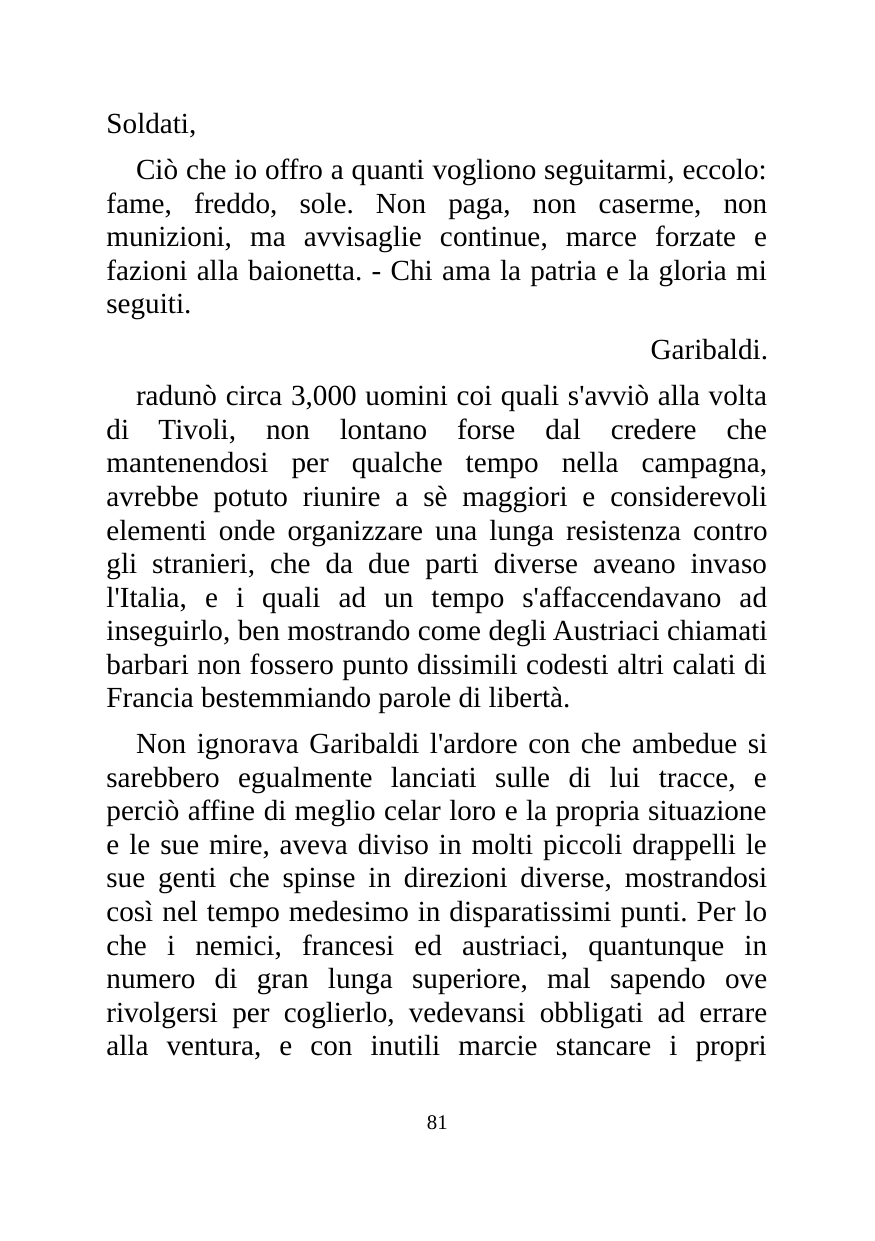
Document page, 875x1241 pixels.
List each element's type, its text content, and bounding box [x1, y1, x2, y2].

text Non ignorava Garibaldi l'ardore con che ambedue si sarebbero egualmente lanciati sulle di lui tracce, e perciò affine di meglio celar loro e la propria situazione e le sue mire, aveva diviso in molti piccoli drappelli le sue genti che spinse in direzioni diverse, mostrandosi così nel tempo medesimo in disparatissimi punti. Per lo che i nemici, francesi ed austriaci, quantunque in numero di gran lunga superiore, mal sapendo ove rivolgersi per coglierlo, vedevansi obbligati ad errare alla ventura, e con inutili marcie stancare i propri [106, 726, 768, 1062]
text Garibaldi. [106, 332, 768, 366]
text Ciò che io offro a quanti vogliono seguitarmi, eccolo: fame, freddo, sole. Non paga, non caserme, non munizioni, ma avvisaglie continue, marce forzate e fazioni alla baionetta. - Chi ama la patria e la gloria mi seguiti. [106, 152, 768, 320]
text radunò circa 3,000 uomini coi quali s'avviò alla volta di Tivoli, non lontano forse dal credere che mantenendosi per qualche tempo nella campagna, avrebbe potuto riunire a sè maggiori e considerevoli elementi onde organizzare una lunga resistenza contro gli stranieri, che da due parti diverse aveano invaso l'Italia, e i quali ad un tempo s'affaccendavano ad inseguirlo, ben mostrando come degli Austriaci chiamati barbari non fossero punto dissimili codesti altri calati di Francia bestemmiando parole di libertà. [106, 378, 768, 714]
text Soldati, [106, 106, 768, 140]
